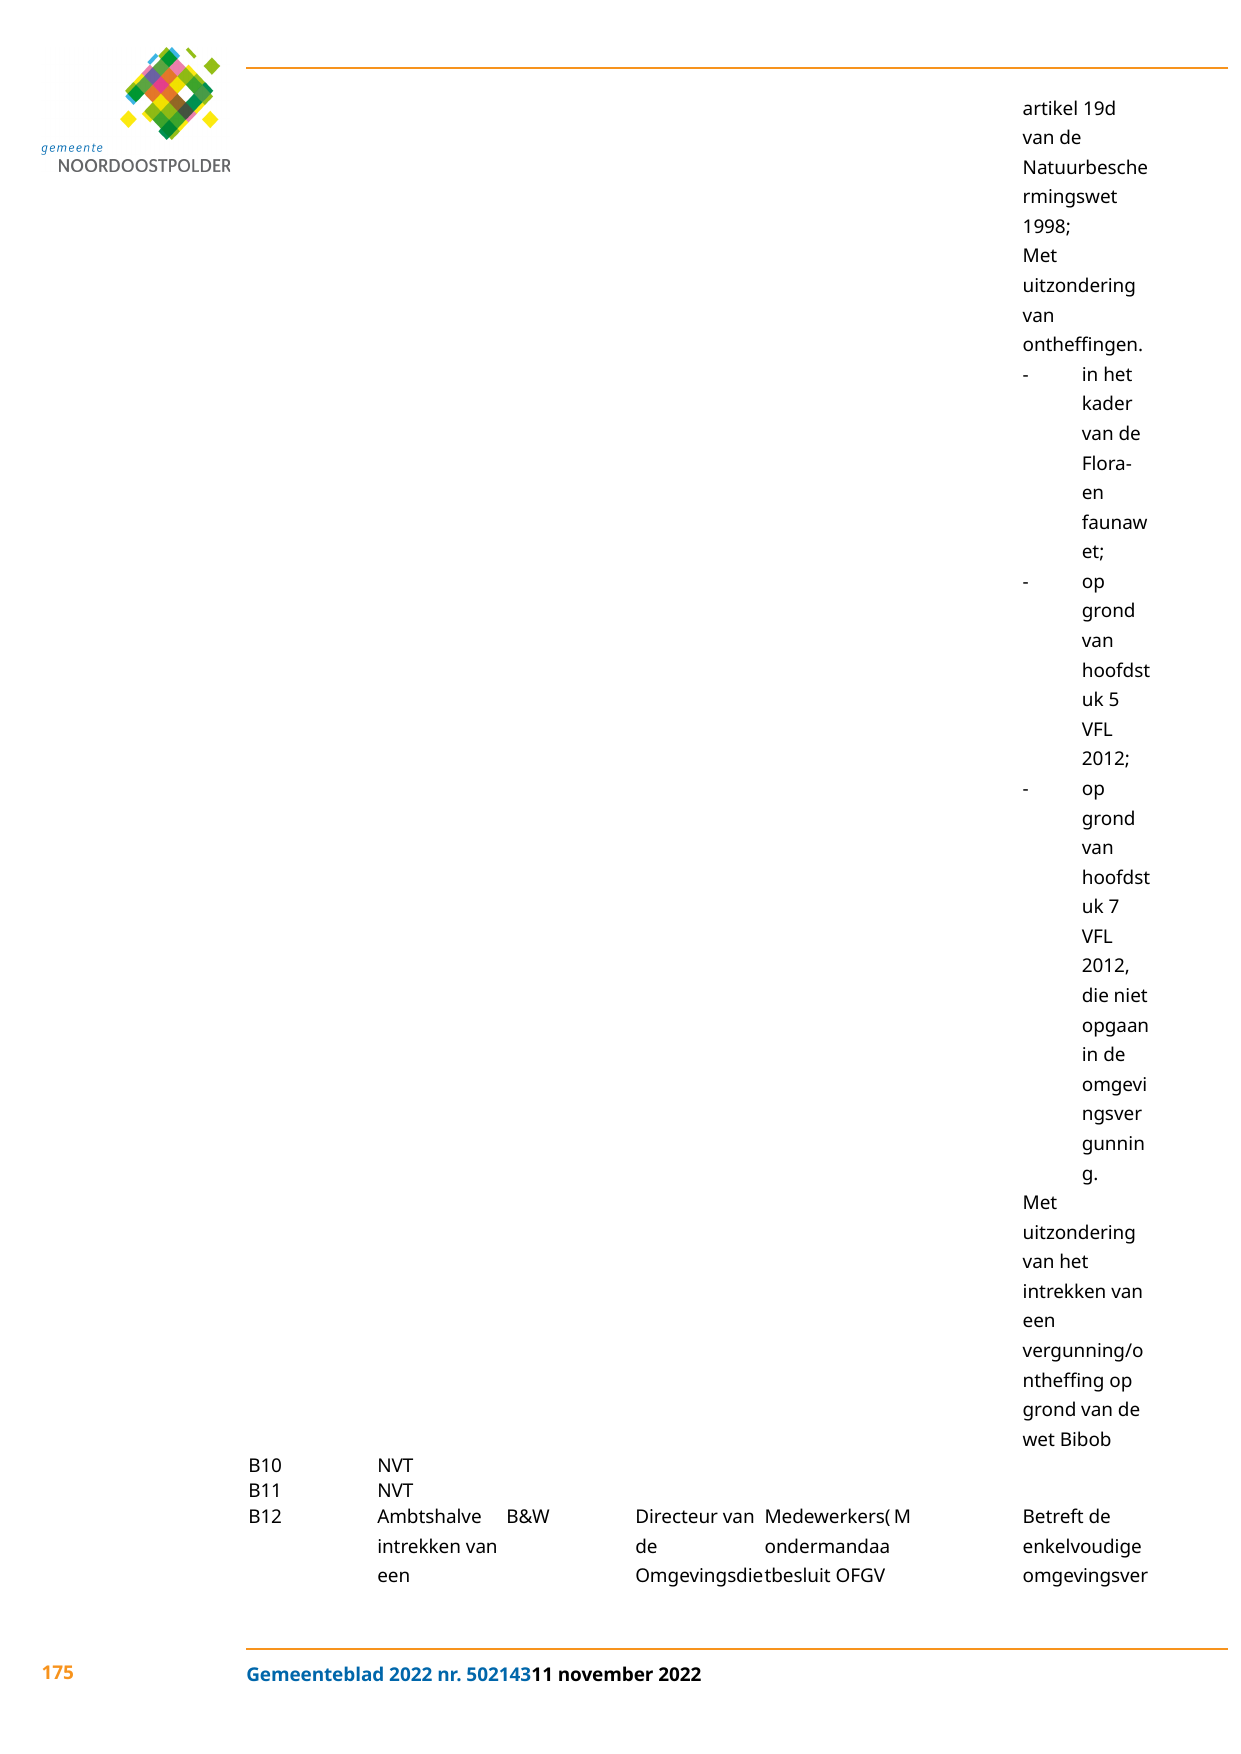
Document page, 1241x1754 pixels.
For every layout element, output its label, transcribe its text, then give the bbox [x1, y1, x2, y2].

table_cell [506, 95, 635, 1452]
table_cell Ambtshalve intrekken van een [377, 1503, 506, 1588]
table_cell [764, 1478, 893, 1503]
table_cell Directeur van de Omgevingsdie [635, 1503, 764, 1588]
table_cell [506, 1452, 635, 1477]
picture [41, 47, 231, 172]
table_cell artikel 19d van de Natuurbeschermingswet 1998; Met uitzondering van ontheffingen. in het kader van de Flora- en faunawet; op grond van hoofdstuk 5 VFL 2012; op grond van hoofdstuk 7 VFL 2012, die niet opgaan in de omgevingsvergunning. Met uitzondering van het intrekken van een vergunning/ontheffing op grond van de wet Bibob [1023, 95, 1152, 1452]
table_cell B&W [506, 1503, 635, 1588]
table_cell NVT [377, 1478, 506, 1503]
table_cell M [894, 1503, 1022, 1588]
table_cell [1023, 1478, 1152, 1503]
table_cell B10 [248, 1452, 377, 1477]
table_cell [764, 1452, 893, 1477]
table_cell [894, 1478, 1022, 1503]
table_cell NVT [377, 1452, 506, 1477]
table_cell [248, 95, 377, 1452]
table_cell [377, 95, 506, 1452]
table_cell [764, 95, 893, 1452]
table_cell [894, 95, 1022, 1452]
table_cell B11 [248, 1478, 377, 1503]
table_cell [635, 1452, 764, 1477]
table_cell [635, 95, 764, 1452]
table_cell Betreft de enkelvoudige omgevingsver [1023, 1503, 1152, 1588]
table_cell [894, 1452, 1022, 1477]
table_cell [506, 1478, 635, 1503]
table_cell [1023, 1452, 1152, 1477]
table_cell B12 [248, 1503, 377, 1588]
table_cell Medewerkers(ondermandaatbesluit OFGV [764, 1503, 893, 1588]
table_cell [635, 1478, 764, 1503]
